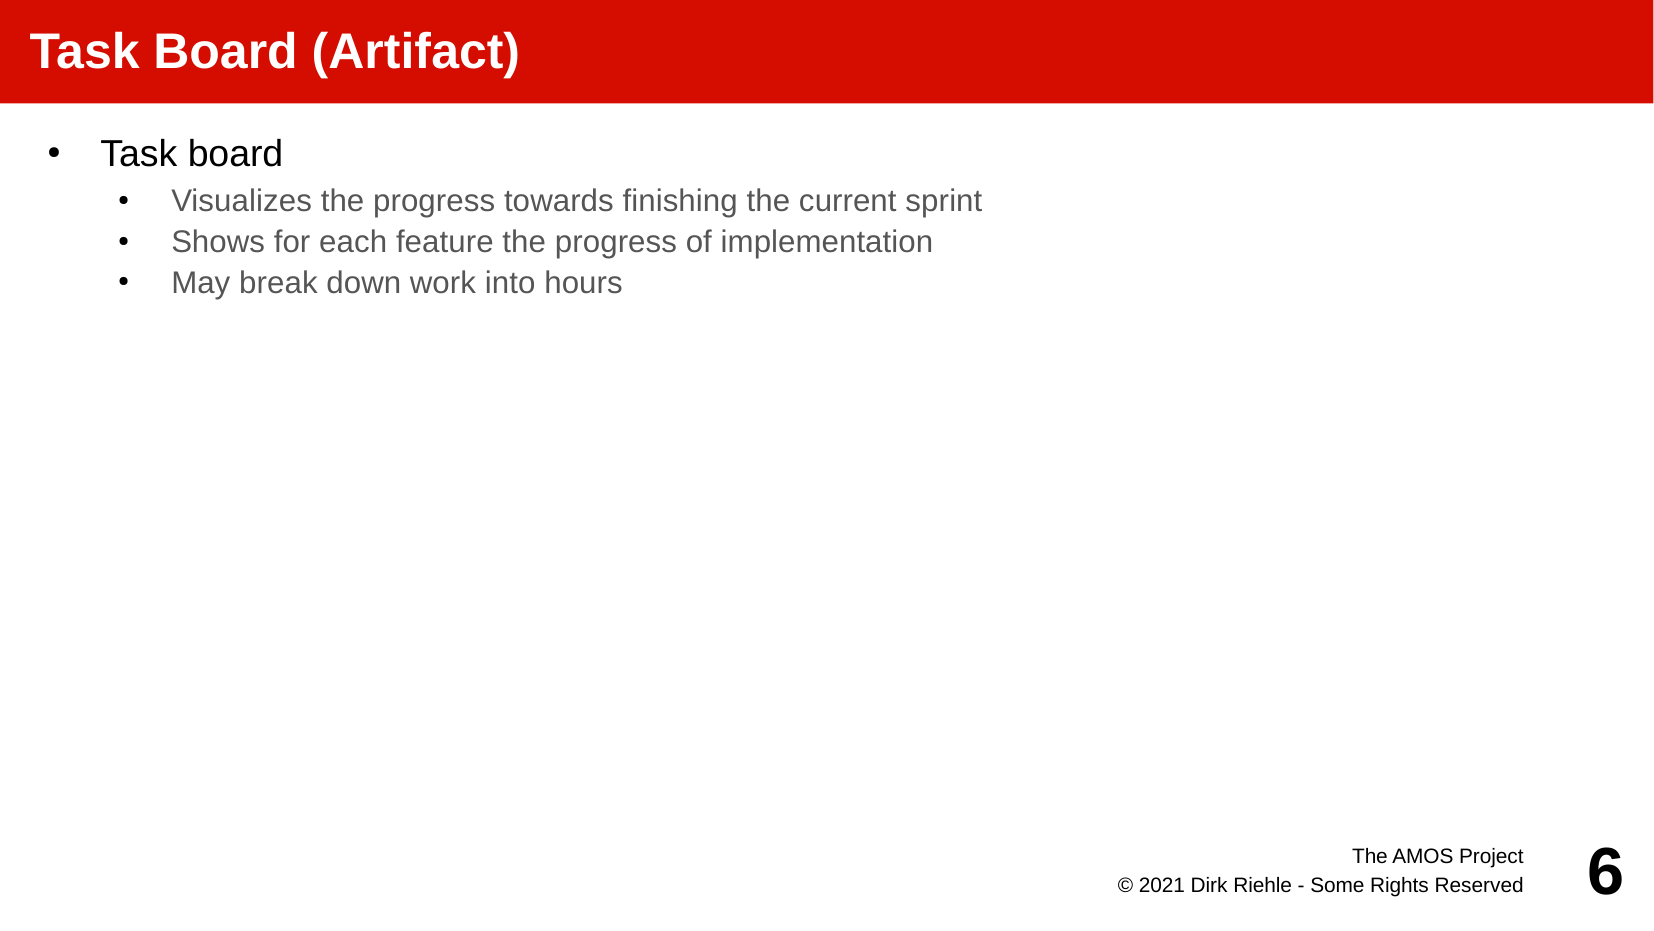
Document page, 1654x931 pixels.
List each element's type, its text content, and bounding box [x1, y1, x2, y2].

list Task board Visualizes the progress towards finishing the current sprint Shows for each feature the progress of implementation May break down work into hours [29, 132, 1625, 813]
title Task Board (Artifact) [0, 0, 1654, 104]
